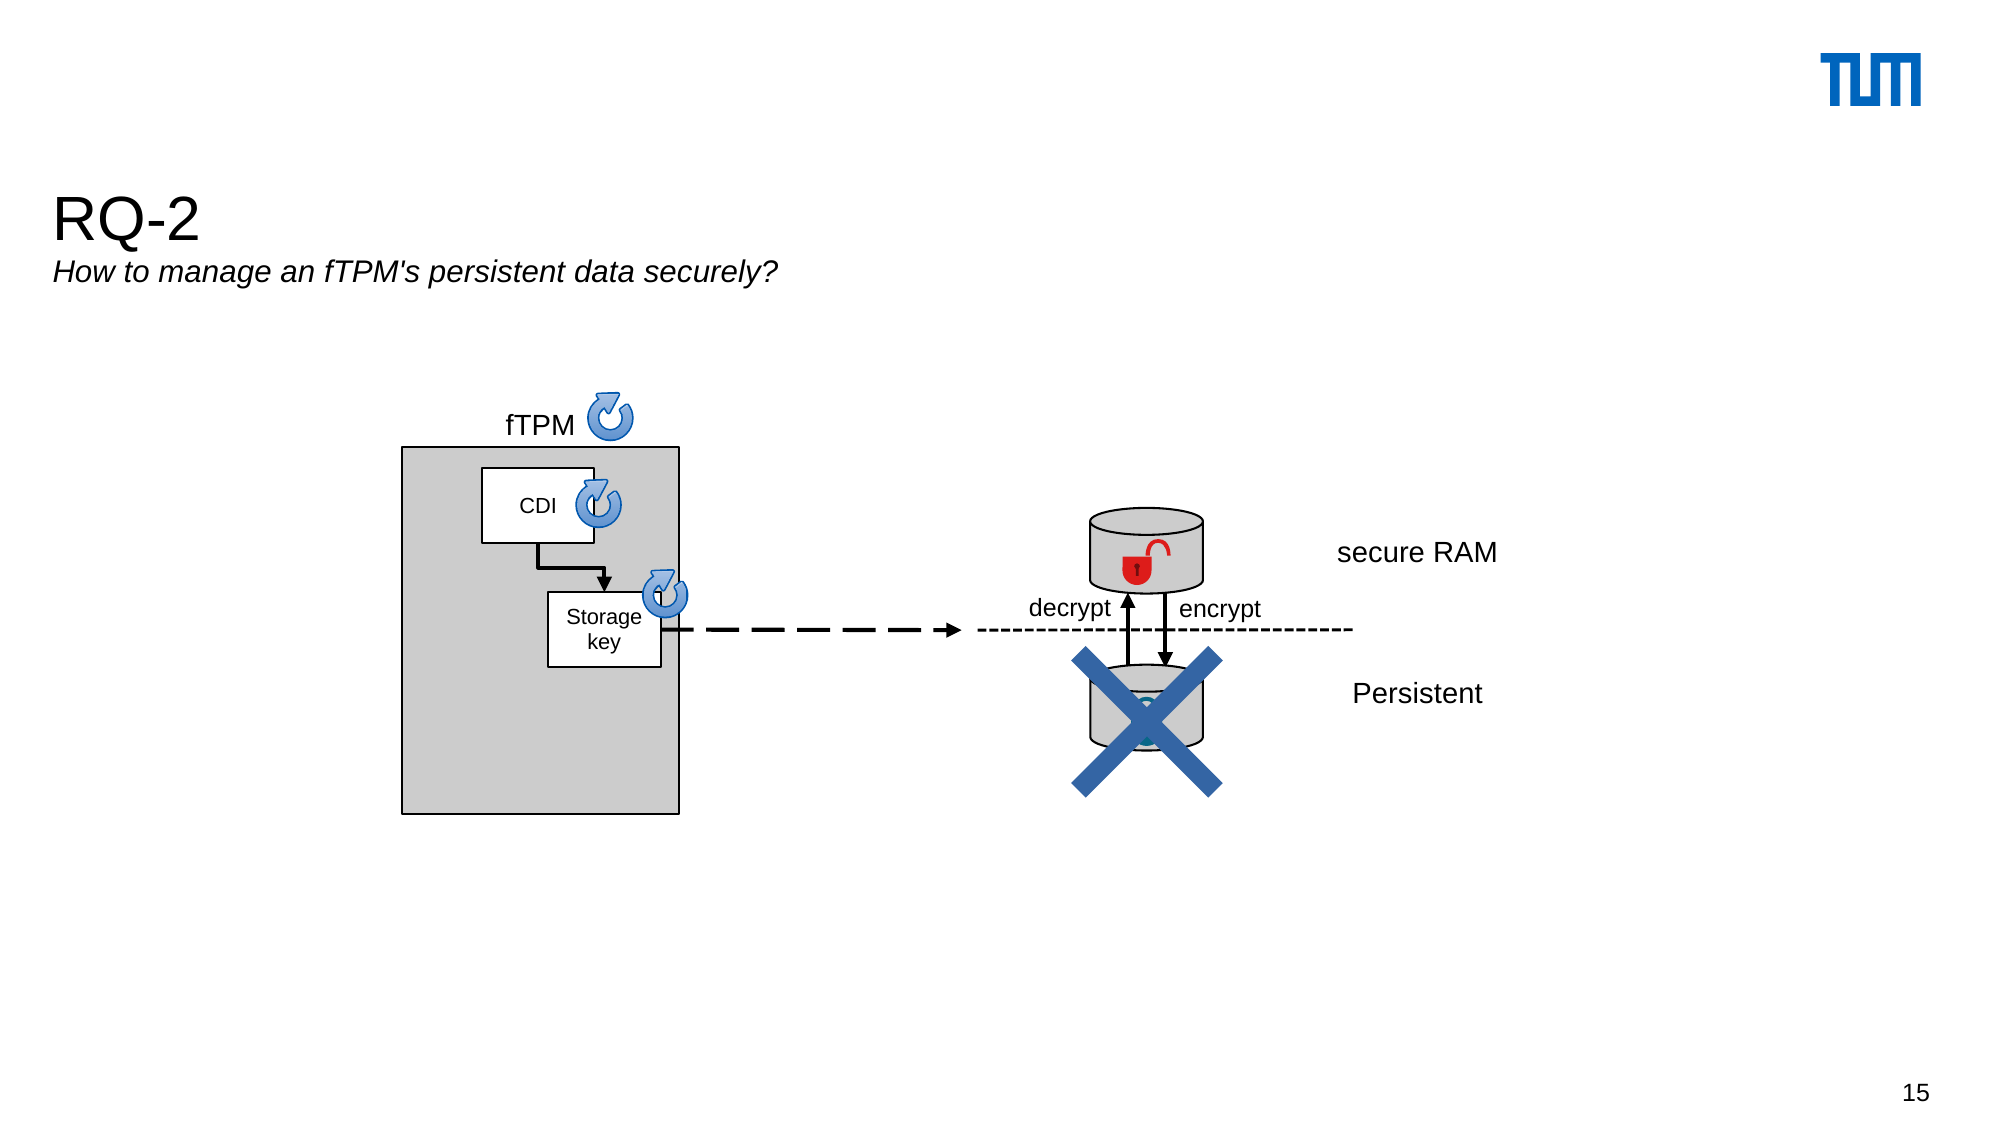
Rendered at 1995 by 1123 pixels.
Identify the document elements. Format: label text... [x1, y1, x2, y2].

picture [1122, 539, 1171, 586]
text_box CDI [481, 468, 595, 544]
picture [582, 389, 638, 445]
text_box [401, 447, 680, 814]
text_box [661, 622, 680, 627]
text_box Persistent [1304, 648, 1531, 738]
text_box Storage key [548, 592, 661, 668]
title RQ-2 How to manage an fTPM's persistent data securely? [52, 166, 1453, 307]
text_box fTPM [470, 401, 611, 447]
picture [637, 566, 693, 622]
text_box [1071, 645, 1223, 798]
text_box decrypt [1014, 585, 1127, 629]
text_box secure RAM [1299, 524, 1536, 582]
text_box [1090, 507, 1203, 594]
picture [571, 476, 626, 532]
text_box encrypt [1164, 586, 1277, 630]
